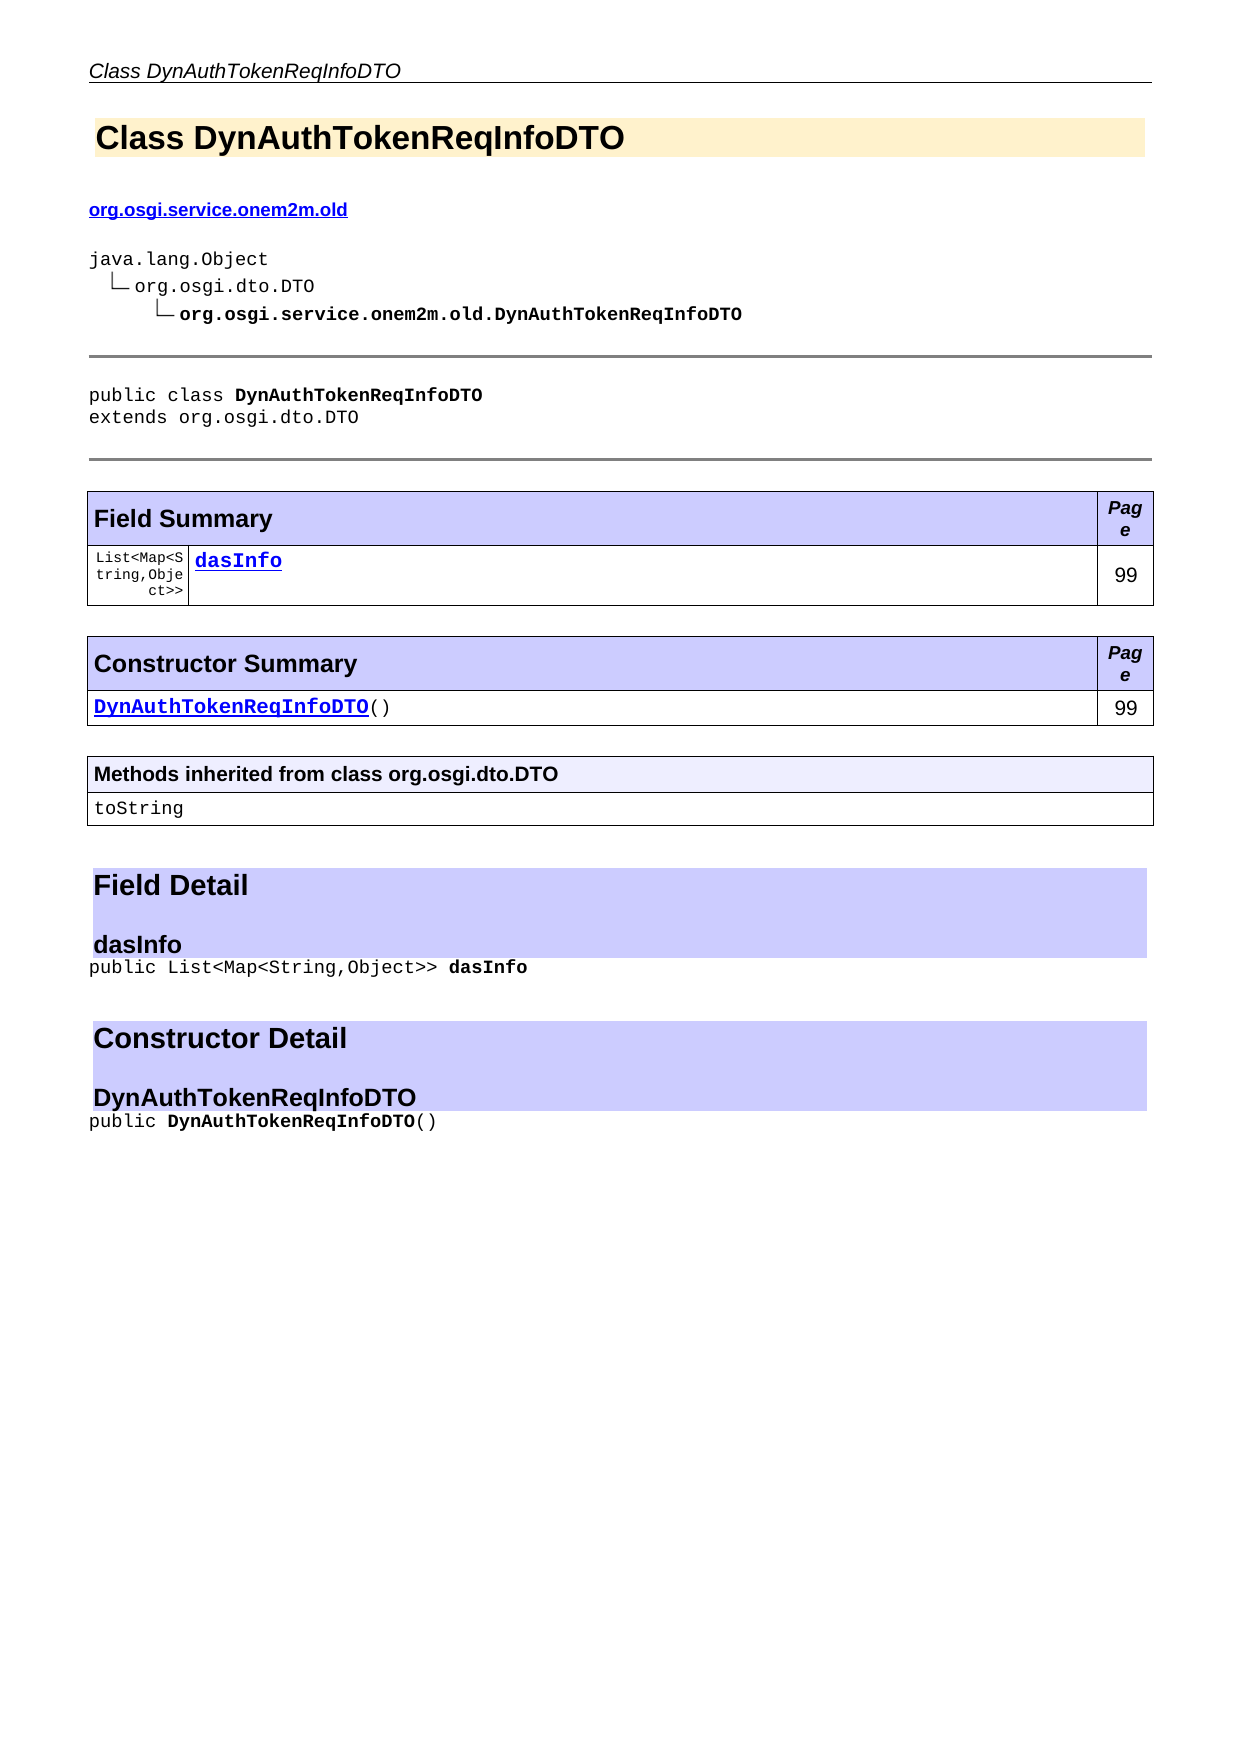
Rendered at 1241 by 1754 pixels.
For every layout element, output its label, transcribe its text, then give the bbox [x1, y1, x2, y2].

picture [156, 298, 180, 320]
subtitle DynAuthTokenReqInfoDTO [93, 1083, 1147, 1111]
table_cell dasInfo [189, 546, 1097, 605]
subtitle Constructor Detail [93, 1021, 1147, 1054]
picture [111, 270, 135, 293]
table_header Page [1098, 492, 1153, 545]
subtitle Field Detail [93, 868, 1147, 901]
subtitle Class DynAuthTokenReqInfoDTO [95, 118, 1145, 157]
table_header Methods inherited from class org.osgi.dto.DTO [88, 757, 1153, 792]
subtitle dasInfo [93, 929, 1147, 958]
table_cell List<Map<String,Object>> [88, 546, 188, 605]
text public DynAuthTokenReqInfoDTO() [88, 1111, 1152, 1133]
table_cell DynAuthTokenReqInfoDTO() [88, 691, 1097, 724]
table_header Page [1098, 637, 1153, 690]
text public class DynAuthTokenReqInfoDTO [88, 386, 1152, 407]
text public List<Map<String,Object>> dasInfo [88, 958, 1152, 979]
text org.osgi.dto.DTO [88, 271, 1152, 298]
table_cell toString [88, 793, 1153, 825]
table_cell 99 [1098, 546, 1153, 605]
text java.lang.Object [88, 249, 1152, 271]
text org.osgi.service.onem2m.old.DynAuthTokenReqInfoDTO [88, 298, 1152, 326]
text extends org.osgi.dto.DTO [88, 407, 1152, 429]
text org.osgi.service.onem2m.old [88, 198, 1152, 220]
table_header Constructor Summary [88, 637, 1097, 690]
table_header Field Summary [88, 492, 1097, 545]
table_cell 99 [1098, 691, 1153, 724]
